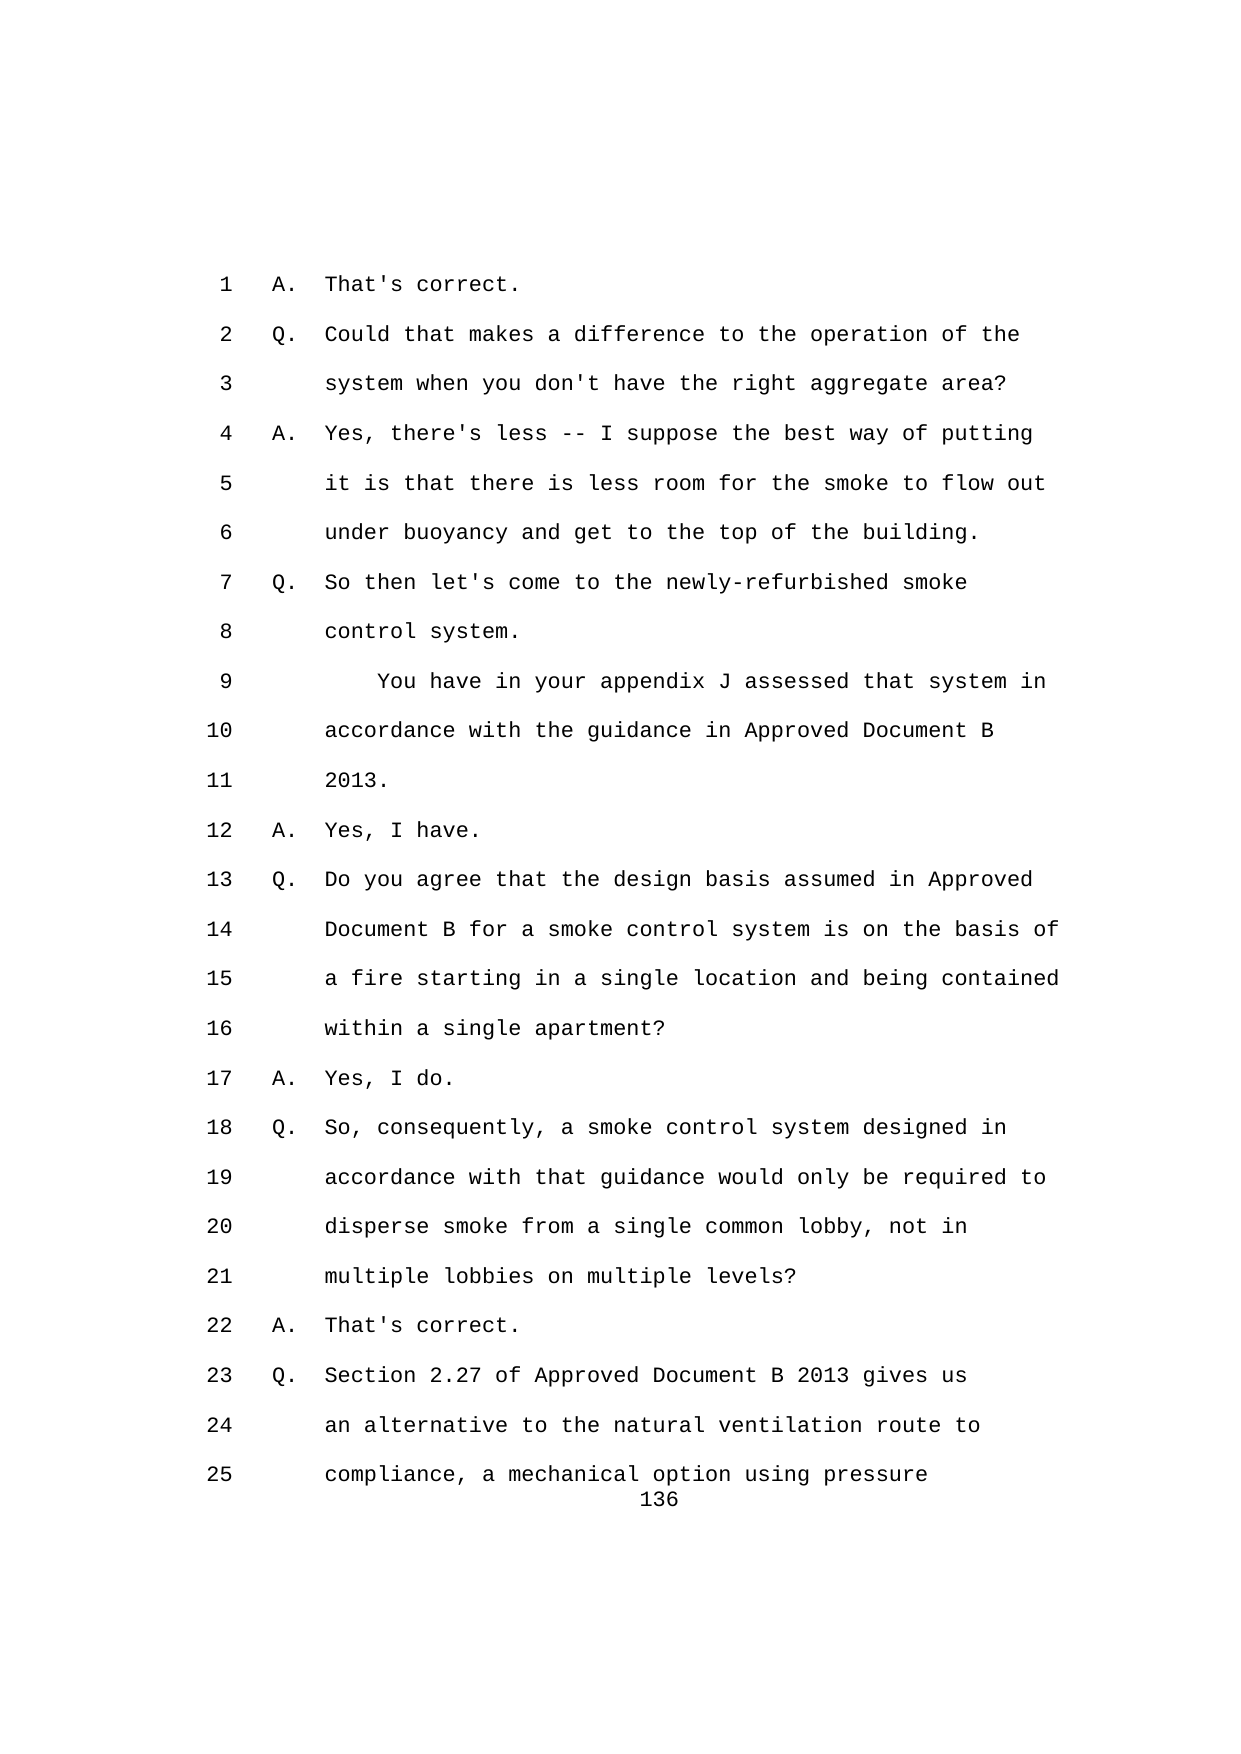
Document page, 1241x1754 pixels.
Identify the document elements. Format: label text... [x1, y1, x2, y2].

text 18 Q. So, consequently, a smoke control system designed in [75, 1116, 1165, 1141]
text 10 accordance with the guidance in Approved Document B [75, 719, 1165, 744]
text 14 Document B for a smoke control system is on the basis of [75, 918, 1165, 943]
text 24 an alternative to the natural ventilation route to [75, 1414, 1165, 1438]
text 22 A. That's correct. [75, 1314, 1165, 1339]
text 17 A. Yes, I do. [75, 1067, 1165, 1091]
text 21 multiple lobbies on multiple levels? [75, 1265, 1165, 1290]
text 3 system when you don't have the right aggregate area? [75, 372, 1165, 397]
text 19 accordance with that guidance would only be required to [75, 1166, 1165, 1191]
text 16 within a single apartment? [75, 1017, 1165, 1042]
text 9 You have in your appendix J assessed that system in [75, 670, 1165, 695]
text 136 [75, 1488, 1165, 1513]
text 20 disperse smoke from a single common lobby, not in [75, 1215, 1165, 1240]
text 4 A. Yes, there's less -- I suppose the best way of putting [75, 422, 1165, 447]
text 23 Q. Section 2.27 of Approved Document B 2013 gives us [75, 1364, 1165, 1389]
text 8 control system. [75, 620, 1165, 645]
text 1 A. That's correct. [75, 273, 1165, 298]
text 11 2013. [75, 769, 1165, 794]
text 15 a fire starting in a single location and being contained [75, 967, 1165, 992]
text 12 A. Yes, I have. [75, 819, 1165, 843]
text 6 under buoyancy and get to the top of the building. [75, 521, 1165, 546]
text 2 Q. Could that makes a difference to the operation of the [75, 323, 1165, 348]
text 25 compliance, a mechanical option using pressure [75, 1463, 1165, 1488]
text 13 Q. Do you agree that the design basis assumed in Approved [75, 868, 1165, 893]
text 7 Q. So then let's come to the newly-refurbished smoke [75, 571, 1165, 596]
text 5 it is that there is less room for the smoke to flow out [75, 472, 1165, 496]
